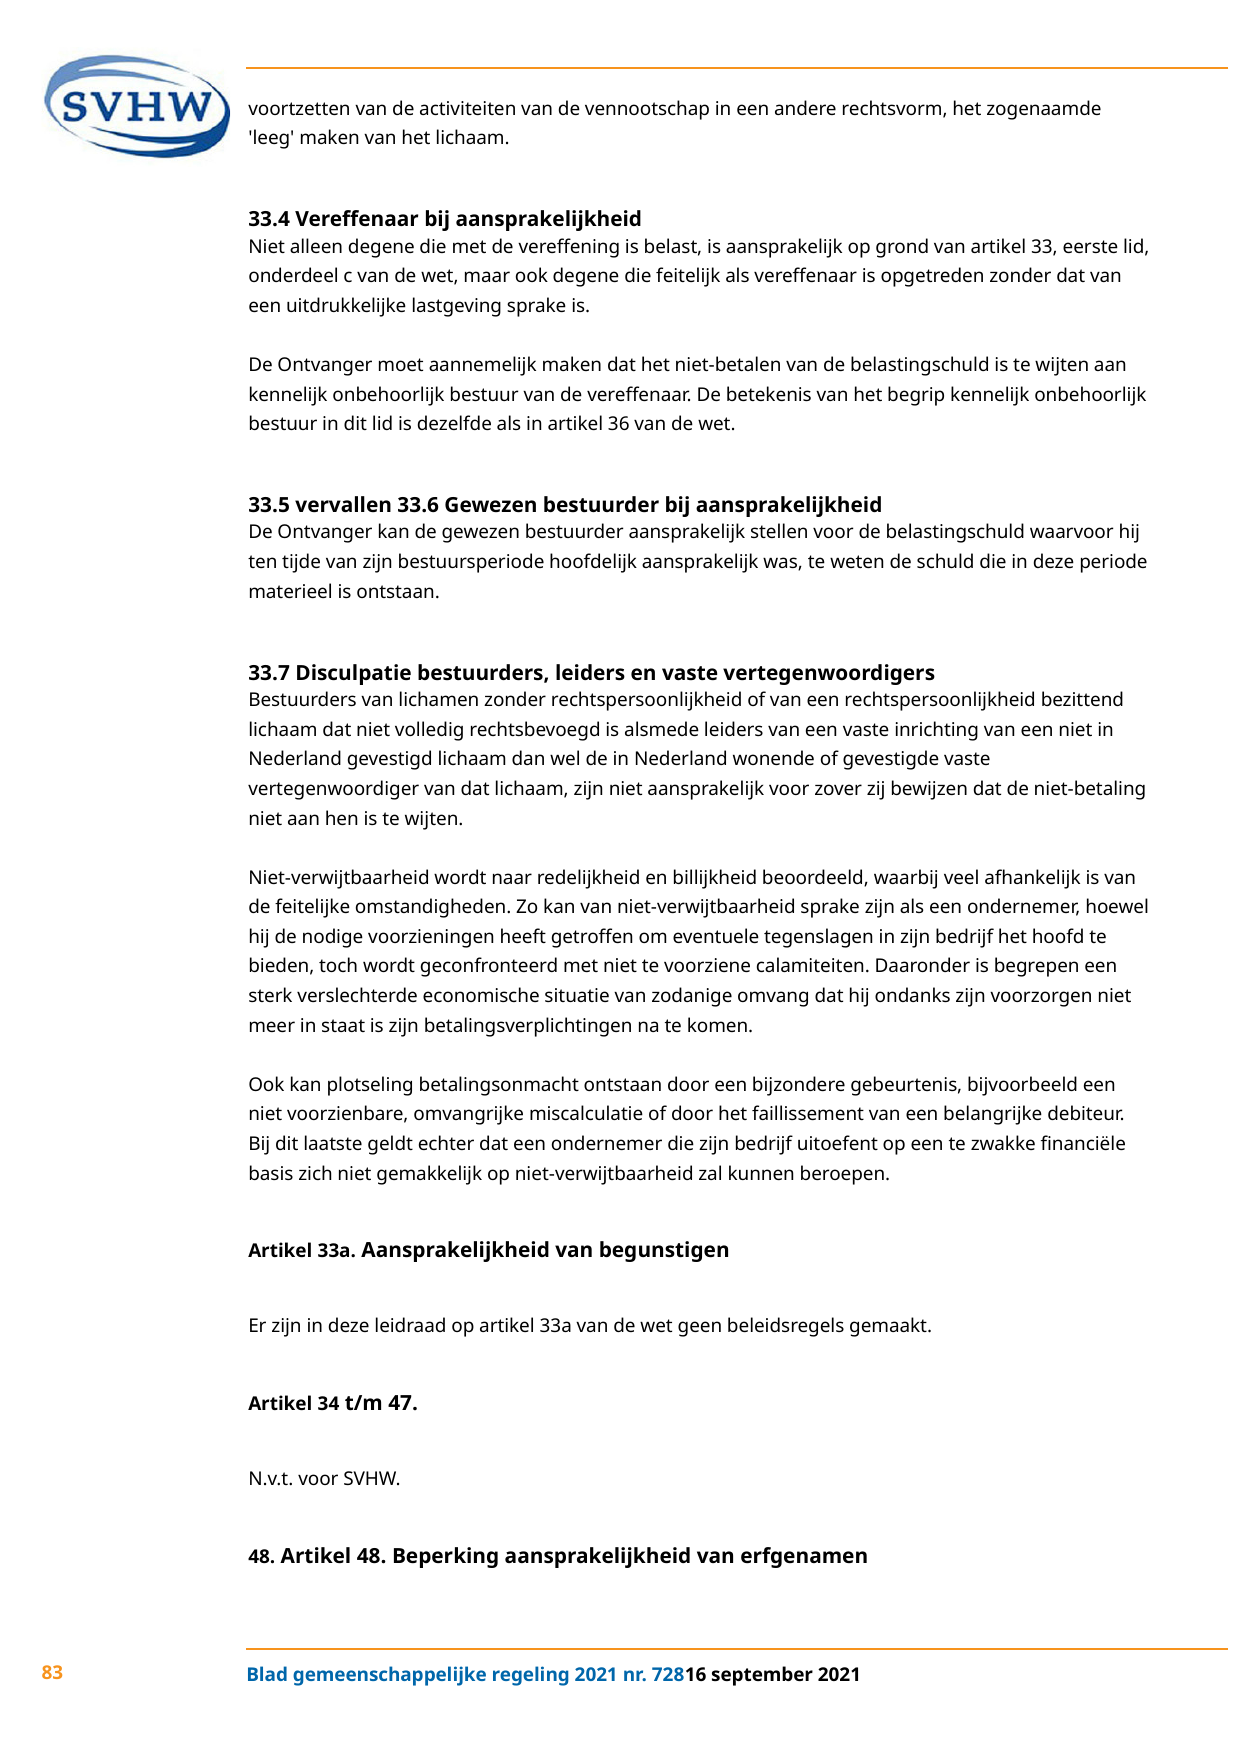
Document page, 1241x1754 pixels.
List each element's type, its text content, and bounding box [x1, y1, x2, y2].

text Bestuurders van lichamen zonder rechtspersoonlijkheid of van een rechtspersoonlijkheid bezittend lichaam dat niet volledig rechtsbevoegd is alsmede leiders van een vaste inrichting van een niet in Nederland gevestigd lichaam dan wel de in Nederland wonende of gevestigde vaste vertegenwoordiger van dat lichaam, zijn niet aansprakelijk voor zover zij bewijzen dat de niet-betaling niet aan hen is te wijten. [248, 686, 1152, 830]
text Ook kan plotseling betalingsonmacht ontstaan door een bijzondere gebeurtenis, bijvoorbeeld een niet voorzienbare, omvangrijke miscalculatie of door het faillissement van een belangrijke debiteur. Bij dit laatste geldt echter dat een ondernemer die zijn bedrijf uitoefent op een te zwakke financiële basis zich niet gemakkelijk op niet-verwijtbaarheid zal kunnen beroepen. [248, 1071, 1152, 1185]
text Artikel 33a. Aansprakelijkheid van begunstigen [248, 1235, 1152, 1263]
text Niet-verwijtbaarheid wordt naar redelijkheid en billijkheid beoordeeld, waarbij veel afhankelijk is van de feitelijke omstandigheden. Zo kan van niet-verwijtbaarheid sprake zijn als een ondernemer, hoewel hij de nodige voorzieningen heeft getroffen om eventuele tegenslagen in zijn bedrijf het hoofd te bieden, toch wordt geconfronteerd met niet te voorziene calamiteiten. Daaronder is begrepen een sterk verslechterde economische situatie van zodanige omvang dat hij ondanks zijn voorzorgen niet meer in staat is zijn betalingsverplichtingen na te komen. [248, 864, 1152, 1037]
text 48. Artikel 48. Beperking aansprakelijkheid van erfgenamen [248, 1541, 1152, 1569]
text De Ontvanger kan de gewezen bestuurder aansprakelijk stellen voor de belastingschuld waarvoor hij ten tijde van zijn bestuursperiode hoofdelijk aansprakelijk was, te weten de schuld die in deze periode materieel is ontstaan. [248, 519, 1152, 604]
text Artikel 34 t/m 47. [248, 1388, 1152, 1416]
picture [41, 47, 231, 172]
text N.v.t. voor SVHW. [248, 1466, 1152, 1491]
text 33.5 vervallen 33.6 Gewezen bestuurder bij aansprakelijkheid [248, 490, 1152, 519]
text 33.7 Disculpatie bestuurders, leiders en vaste vertegenwoordigers [248, 658, 1152, 686]
text 33.4 Vereffenaar bij aansprakelijkheid [248, 204, 1152, 233]
text voortzetten van de activiteiten van de vennootschap in een andere rechtsvorm, het zogenaamde 'leeg' maken van het lichaam. [248, 95, 1152, 150]
text Niet alleen degene die met de vereffening is belast, is aansprakelijk op grond van artikel 33, eerste lid, onderdeel c van de wet, maar ook degene die feitelijk als vereffenaar is opgetreden zonder dat van een uitdrukkelijke lastgeving sprake is. [248, 233, 1152, 318]
text De Ontvanger moet aannemelijk maken dat het niet-betalen van de belastingschuld is te wijten aan kennelijk onbehoorlijk bestuur van de vereffenaar. De betekenis van het begrip kennelijk onbehoorlijk bestuur in dit lid is dezelfde als in artikel 36 van de wet. [248, 351, 1152, 436]
text Er zijn in deze leidraad op artikel 33a van de wet geen beleidsregels gemaakt. [248, 1313, 1152, 1338]
